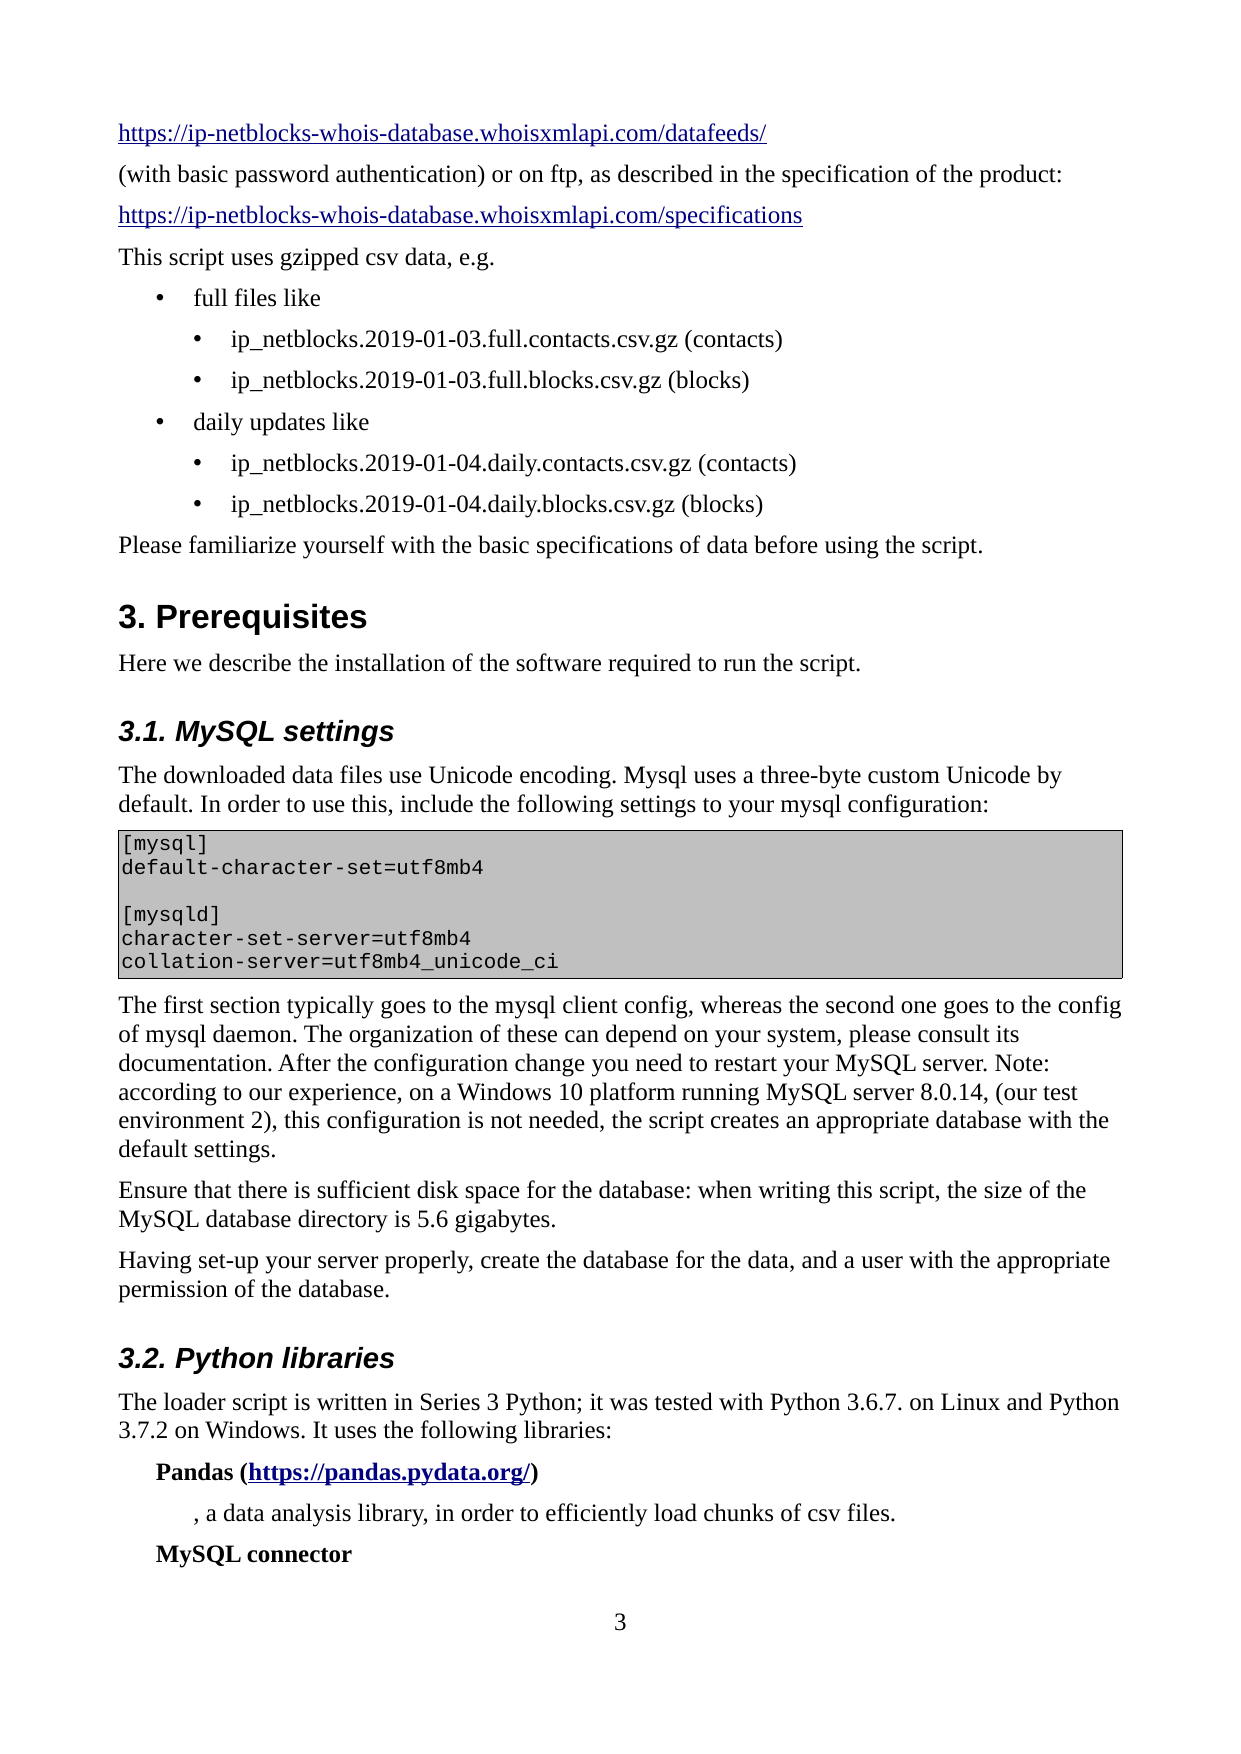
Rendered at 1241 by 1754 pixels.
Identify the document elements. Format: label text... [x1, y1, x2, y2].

list ip_netblocks.2019-01-03.full.blocks.csv.gz (blocks) [193, 366, 1122, 394]
subtitle MySQL settings [118, 714, 1122, 748]
text https://ip-netblocks-whois-database.whoisxmlapi.com/specifications [118, 201, 1122, 229]
text Here we describe the installation of the software required to run the script. [118, 648, 1122, 677]
text Ensure that there is sufficient disk space for the database: when writing this script, the size of the MySQL database directory is 5.6 gigabytes. [118, 1176, 1122, 1233]
text collation-server=utf8mb4_unicode_ci [119, 948, 1122, 978]
text Please familiarize yourself with the basic specifications of data before using the script. [118, 531, 1122, 559]
text The downloaded data files use Unicode encoding. Mysql uses a three-byte custom Unicode by default. In order to use this, include the following settings to your mysql configuration: [118, 760, 1122, 818]
list ip_netblocks.2019-01-04.daily.blocks.csv.gz (blocks) [193, 489, 1122, 518]
text https://ip-netblocks-whois-database.whoisxmlapi.com/datafeeds/ [118, 118, 1122, 147]
text [mysqld] [119, 901, 1122, 925]
text This script uses gzipped csv data, e.g. [118, 242, 1122, 271]
subtitle Prerequisites [118, 597, 1122, 636]
text (with basic password authentication) or on ftp, as described in the specification of the product: [118, 159, 1122, 188]
text [mysql] [119, 831, 1122, 854]
text Having set-up your server properly, create the database for the data, and a user with the appropriate permission of the database. [118, 1246, 1122, 1303]
list , a data analysis library, in order to efficiently load chunks of csv files. [118, 1498, 1122, 1527]
text The first section typically goes to the mysql client config, whereas the second one goes to the config of mysql daemon. The organization of these can depend on your system, please consult its documentation. After the configuration change you need to restart your MySQL server. Note: according to our experience, on a Windows 10 platform running MySQL server 8.0.14, (our test environment 2), this configuration is not needed, the script creates an appropriate database with the default settings. [118, 991, 1122, 1163]
list Pandas (https://pandas.pydata.org/) [118, 1457, 1122, 1485]
list MySQL connector [118, 1539, 1122, 1568]
list daily updates like [156, 407, 1122, 436]
text default-character-set=utf8mb4 [119, 854, 1122, 878]
subtitle Python libraries [118, 1341, 1122, 1374]
text character-set-server=utf8mb4 [119, 925, 1122, 948]
text The loader script is written in Series 3 Python; it was tested with Python 3.6.7. on Linux and Python 3.7.2 on Windows. It uses the following libraries: [118, 1387, 1122, 1444]
list full files like [156, 283, 1122, 312]
list ip_netblocks.2019-01-03.full.contacts.csv.gz (contacts) [193, 324, 1122, 353]
list ip_netblocks.2019-01-04.daily.contacts.csv.gz (contacts) [193, 448, 1122, 477]
